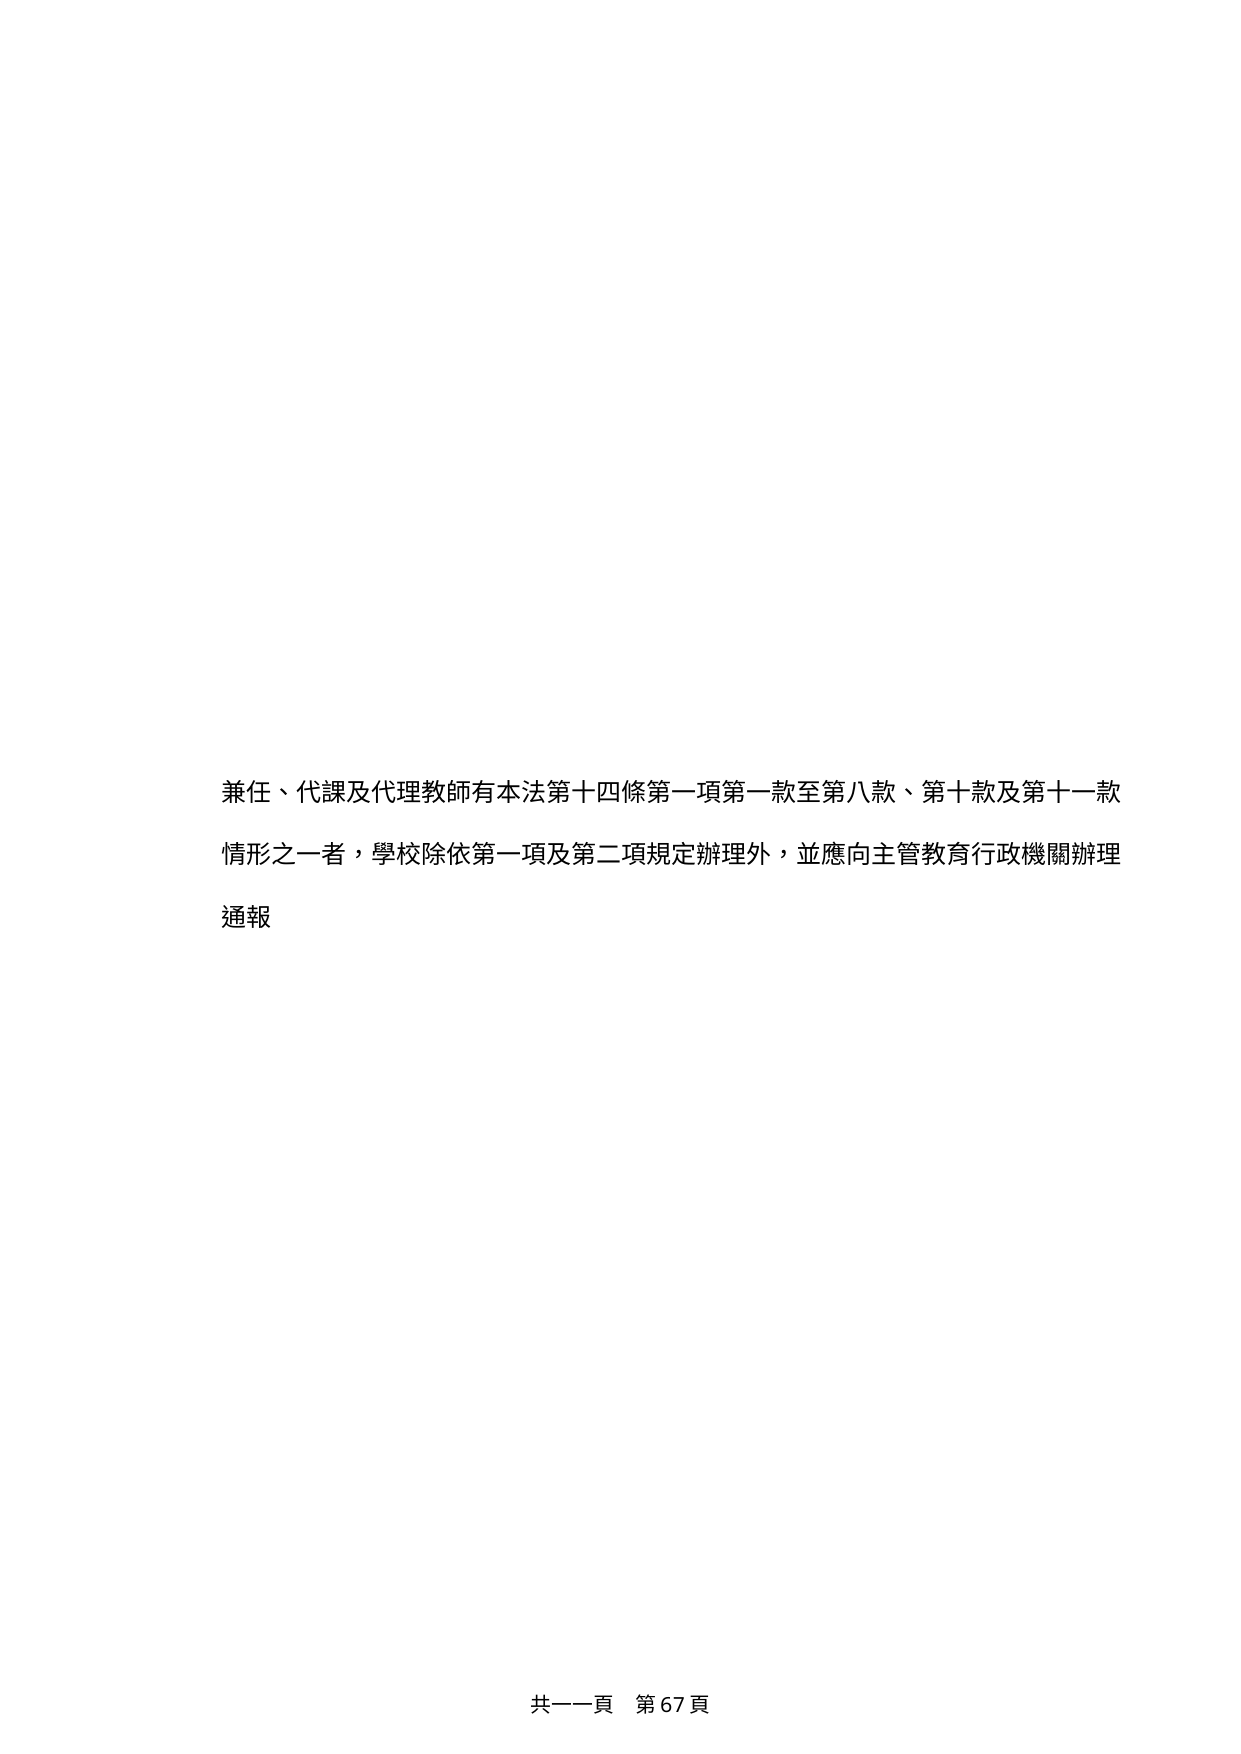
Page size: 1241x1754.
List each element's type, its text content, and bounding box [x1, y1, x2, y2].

text 兼任、代課及代理教師有本法第十四條第一項第一款至第八款、第十款及第十一款情形之一者，學校除依第一項及第二項規定辦理外，並應向主管教育行政機關辦理通報 [221, 749, 1122, 936]
